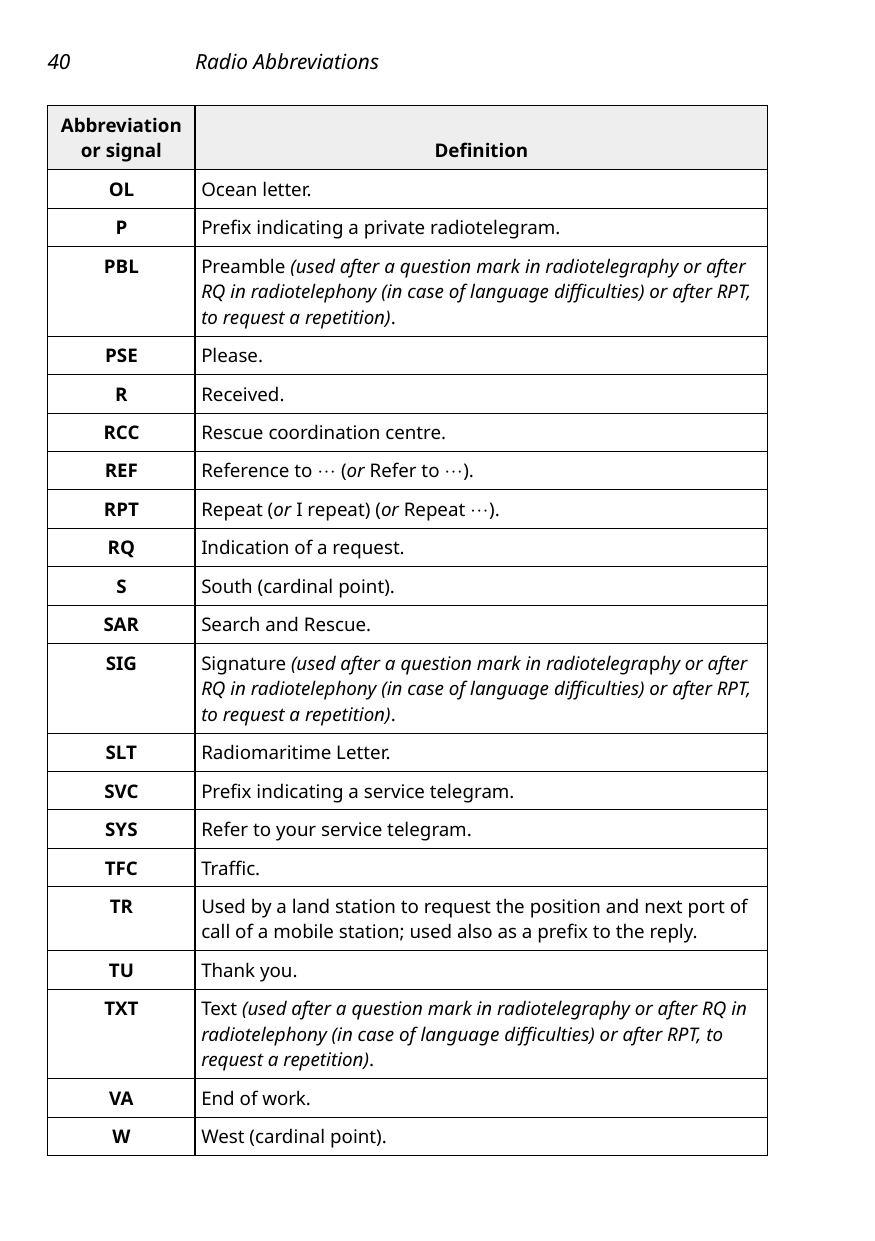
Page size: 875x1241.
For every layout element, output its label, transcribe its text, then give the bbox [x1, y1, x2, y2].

table_cell Rescue coordination centre. [196, 414, 767, 451]
table_cell Please. [196, 337, 767, 374]
table_cell RPT [48, 490, 194, 528]
table_cell South (cardinal point). [196, 567, 767, 604]
table_cell Preamble (used after a question mark in radiotelegraphy or after RQ in radiotelephony (in case of language difficulties) or after RPT, to request a repetition). [196, 247, 767, 336]
table_cell SLT [48, 734, 194, 771]
table_cell Radiomaritime Letter. [196, 734, 767, 771]
table_cell TXT [48, 990, 194, 1078]
table_cell Prefix indicating a service telegram. [196, 772, 767, 809]
table_cell SAR [48, 606, 194, 643]
table_cell OL [48, 170, 194, 208]
table_cell Text (used after a question mark in radiotelegraphy or after RQ in radiotelephony (in case of language difficulties) or after RPT, to request a repetition). [196, 990, 767, 1078]
table_cell Prefix indicating a private radiotelegram. [196, 209, 767, 246]
table_cell SVC [48, 772, 194, 809]
table_cell RQ [48, 529, 194, 566]
table_cell TR [48, 887, 194, 950]
table_cell Thank you. [196, 951, 767, 989]
table_cell Ocean letter. [196, 170, 767, 208]
table_cell Used by a land station to request the position and next port of call of a mobile station; used also as a prefix to the reply. [196, 887, 767, 950]
table_cell R [48, 375, 194, 412]
table_cell RCC [48, 414, 194, 451]
table_cell S [48, 567, 194, 604]
table_cell West (cardinal point). [196, 1118, 767, 1155]
table_cell VA [48, 1079, 194, 1117]
table_cell SIG [48, 644, 194, 732]
table_header Abbreviation or signal [48, 106, 194, 169]
table_cell Refer to your service telegram. [196, 810, 767, 848]
table_cell W [48, 1118, 194, 1155]
table_cell TU [48, 951, 194, 989]
table_cell PBL [48, 247, 194, 336]
table_cell REF [48, 452, 194, 489]
table_cell Repeat (or I repeat) (or Repeat ). [196, 490, 767, 528]
table_cell PSE [48, 337, 194, 374]
table_cell TFC [48, 849, 194, 886]
table_cell Reference to  (or Refer to ). [196, 452, 767, 489]
table_cell Signature (used after a question mark in radiotelegraphy or after RQ in radiotelephony (in case of language difficulties) or after RPT, to request a repetition). [196, 644, 767, 732]
table_cell Received. [196, 375, 767, 412]
table_cell Search and Rescue. [196, 606, 767, 643]
table_cell End of work. [196, 1079, 767, 1117]
table_cell P [48, 209, 194, 246]
table_cell Indication of a request. [196, 529, 767, 566]
table_cell SYS [48, 810, 194, 848]
table_header Definition [196, 106, 767, 169]
table_cell Traffic. [196, 849, 767, 886]
